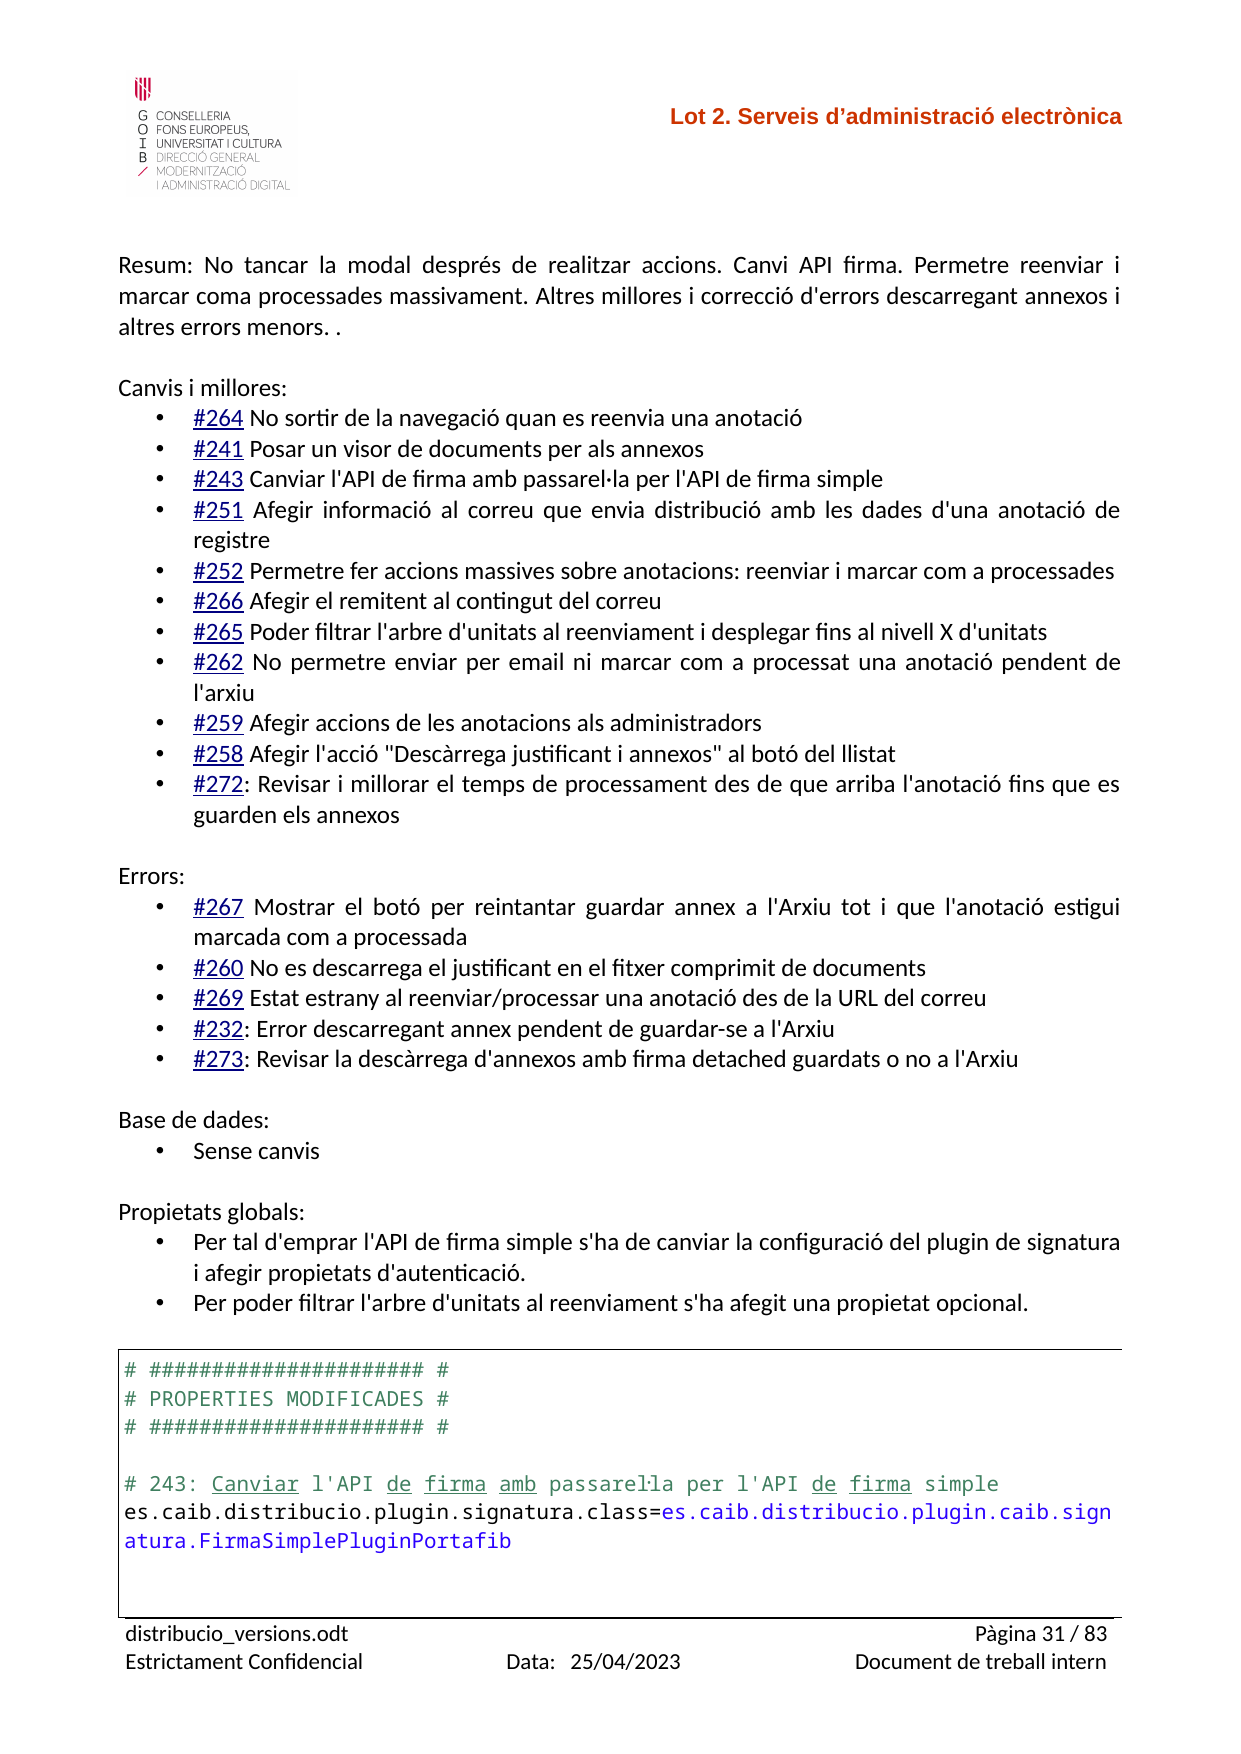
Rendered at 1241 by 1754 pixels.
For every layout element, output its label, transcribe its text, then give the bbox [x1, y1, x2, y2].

list #273: Revisar la descàrrega d'annexos amb firma detached guardats o no a l'Arxiu [156, 1043, 1122, 1074]
list Per poder filtrar l'arbre d'unitats al reenviament s'ha afegit una propietat opcional. [156, 1287, 1122, 1318]
text Base de dades: [118, 1104, 1122, 1135]
table_header # ###################### # # PROPERTIES MODIFICADES # # ###################### # # 243: Canviar l'API de firma amb passarel·la per l'API de firma simple es.caib.distribucio.plugin.signatura.class=es.caib.distribucio.plugin.caib.signatura.FirmaSimplePluginPortafib [119, 1350, 1122, 1617]
list #260 No es descarrega el justificant en el fitxer comprimit de documents [156, 952, 1122, 982]
list Per tal d'emprar l'API de firma simple s'ha de canviar la configuració del plugin de signatura i afegir propietats d'autenticació. [156, 1226, 1122, 1287]
list #241 Posar un visor de documents per als annexos [156, 433, 1122, 463]
list #269 Estat estrany al reenviar/processar una anotació des de la URL del correu [156, 982, 1122, 1013]
list Sense canvis [156, 1135, 1122, 1165]
list #259 Afegir accions de les anotacions als administradors [156, 707, 1122, 738]
list #232: Error descarregant annex pendent de guardar-se a l'Arxiu [156, 1013, 1122, 1043]
list #266 Afegir el remitent al contingut del correu [156, 585, 1122, 616]
list #243 Canviar l'API de firma amb passarel·la per l'API de firma simple [156, 463, 1122, 494]
list #267 Mostrar el botó per reintantar guardar annex a l'Arxiu tot i que l'anotació estigui marcada com a processada [156, 891, 1122, 952]
text Resum: No tancar la modal després de realitzar accions. Canvi API firma. Permetre reenviar i marcar coma processades massivament. Altres millores i correcció d'errors descarregant annexos i altres errors menors. . [118, 250, 1122, 341]
list #258 Afegir l'acció "Descàrrega justificant i annexos" al botó del llistat [156, 738, 1122, 768]
list #272: Revisar i millorar el temps de processament des de que arriba l'anotació fins que es guarden els annexos [156, 768, 1122, 829]
list #265 Poder filtrar l'arbre d'unitats al reenviament i desplegar fins al nivell X d'unitats [156, 616, 1122, 646]
picture [126, 70, 299, 197]
text Errors: [118, 860, 1122, 891]
list #262 No permetre enviar per email ni marcar com a processat una anotació pendent de l'arxiu [156, 646, 1122, 707]
list #251 Afegir informació al correu que envia distribució amb les dades d'una anotació de registre [156, 494, 1122, 555]
list #252 Permetre fer accions massives sobre anotacions: reenviar i marcar com a processades [156, 555, 1122, 585]
text Propietats globals: [118, 1196, 1122, 1226]
text Canvis i millores: [118, 372, 1122, 402]
list #264 No sortir de la navegació quan es reenvia una anotació [156, 402, 1122, 433]
